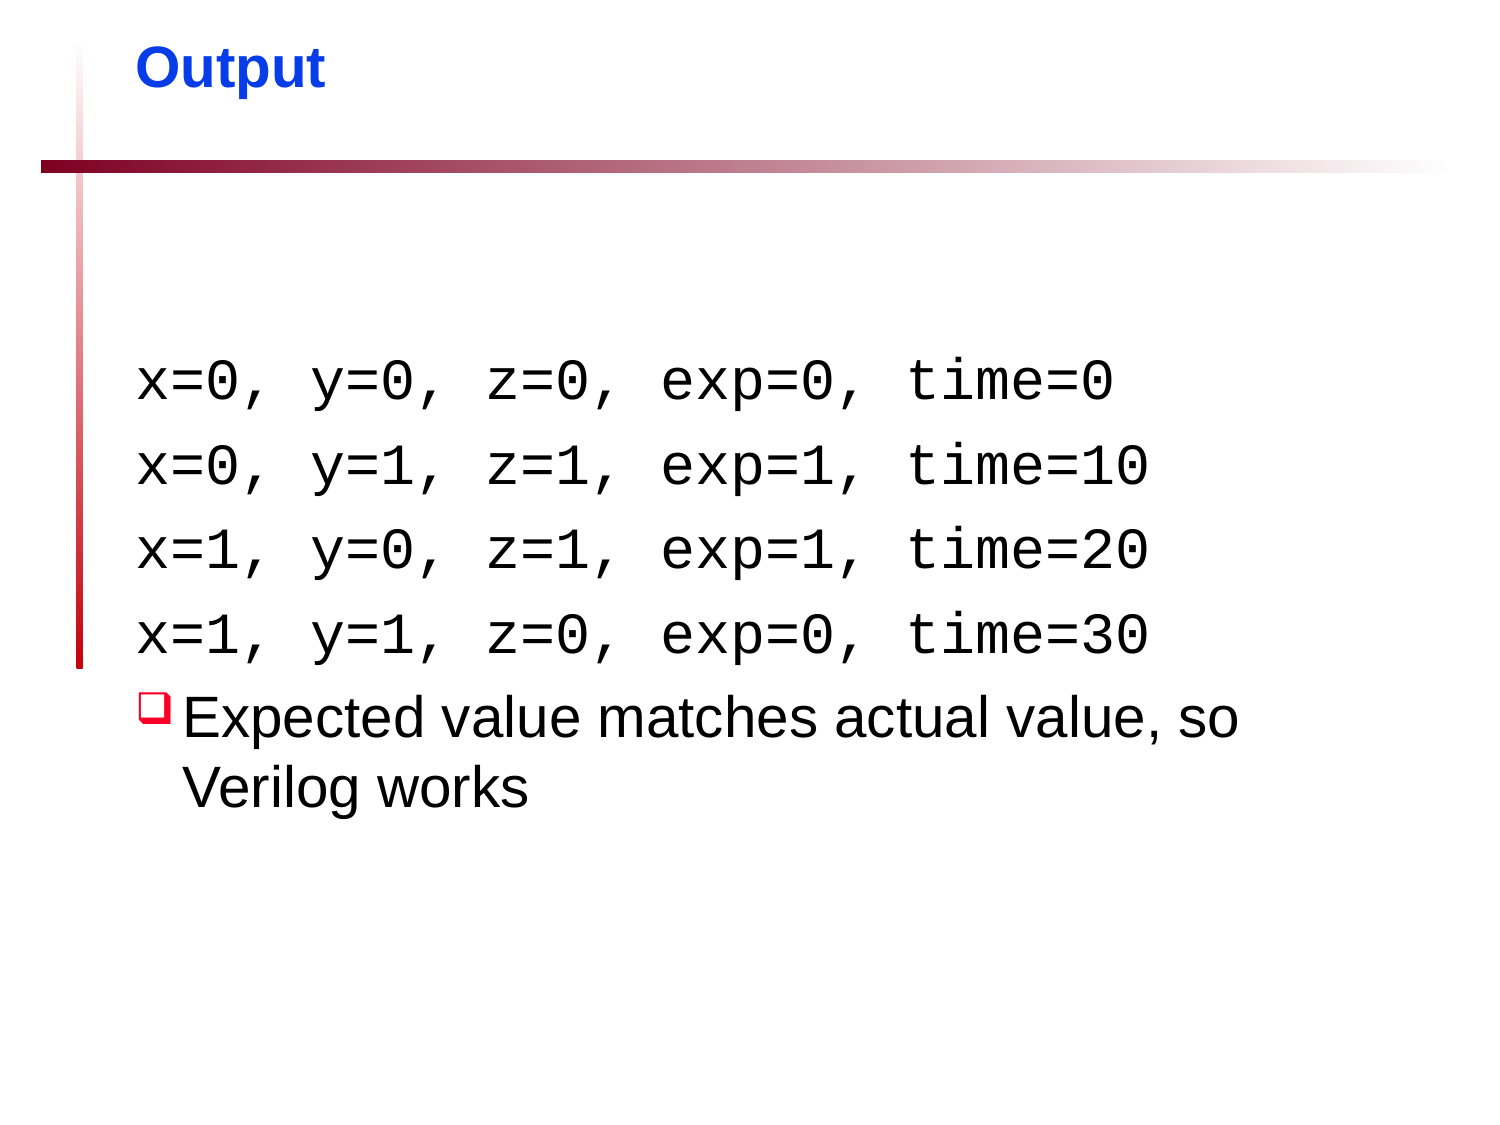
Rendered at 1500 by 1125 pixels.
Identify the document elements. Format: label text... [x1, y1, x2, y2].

list x=0, y=0, z=0, exp=0, time=0 x=0, y=1, z=1, exp=1, time=10 x=1, y=0, z=1, exp=1, time=20 x=1, y=1, z=0, exp=0, time=30 Expected value matches actual value, so Verilog works [125, 337, 1413, 999]
title Output [125, 24, 1063, 222]
